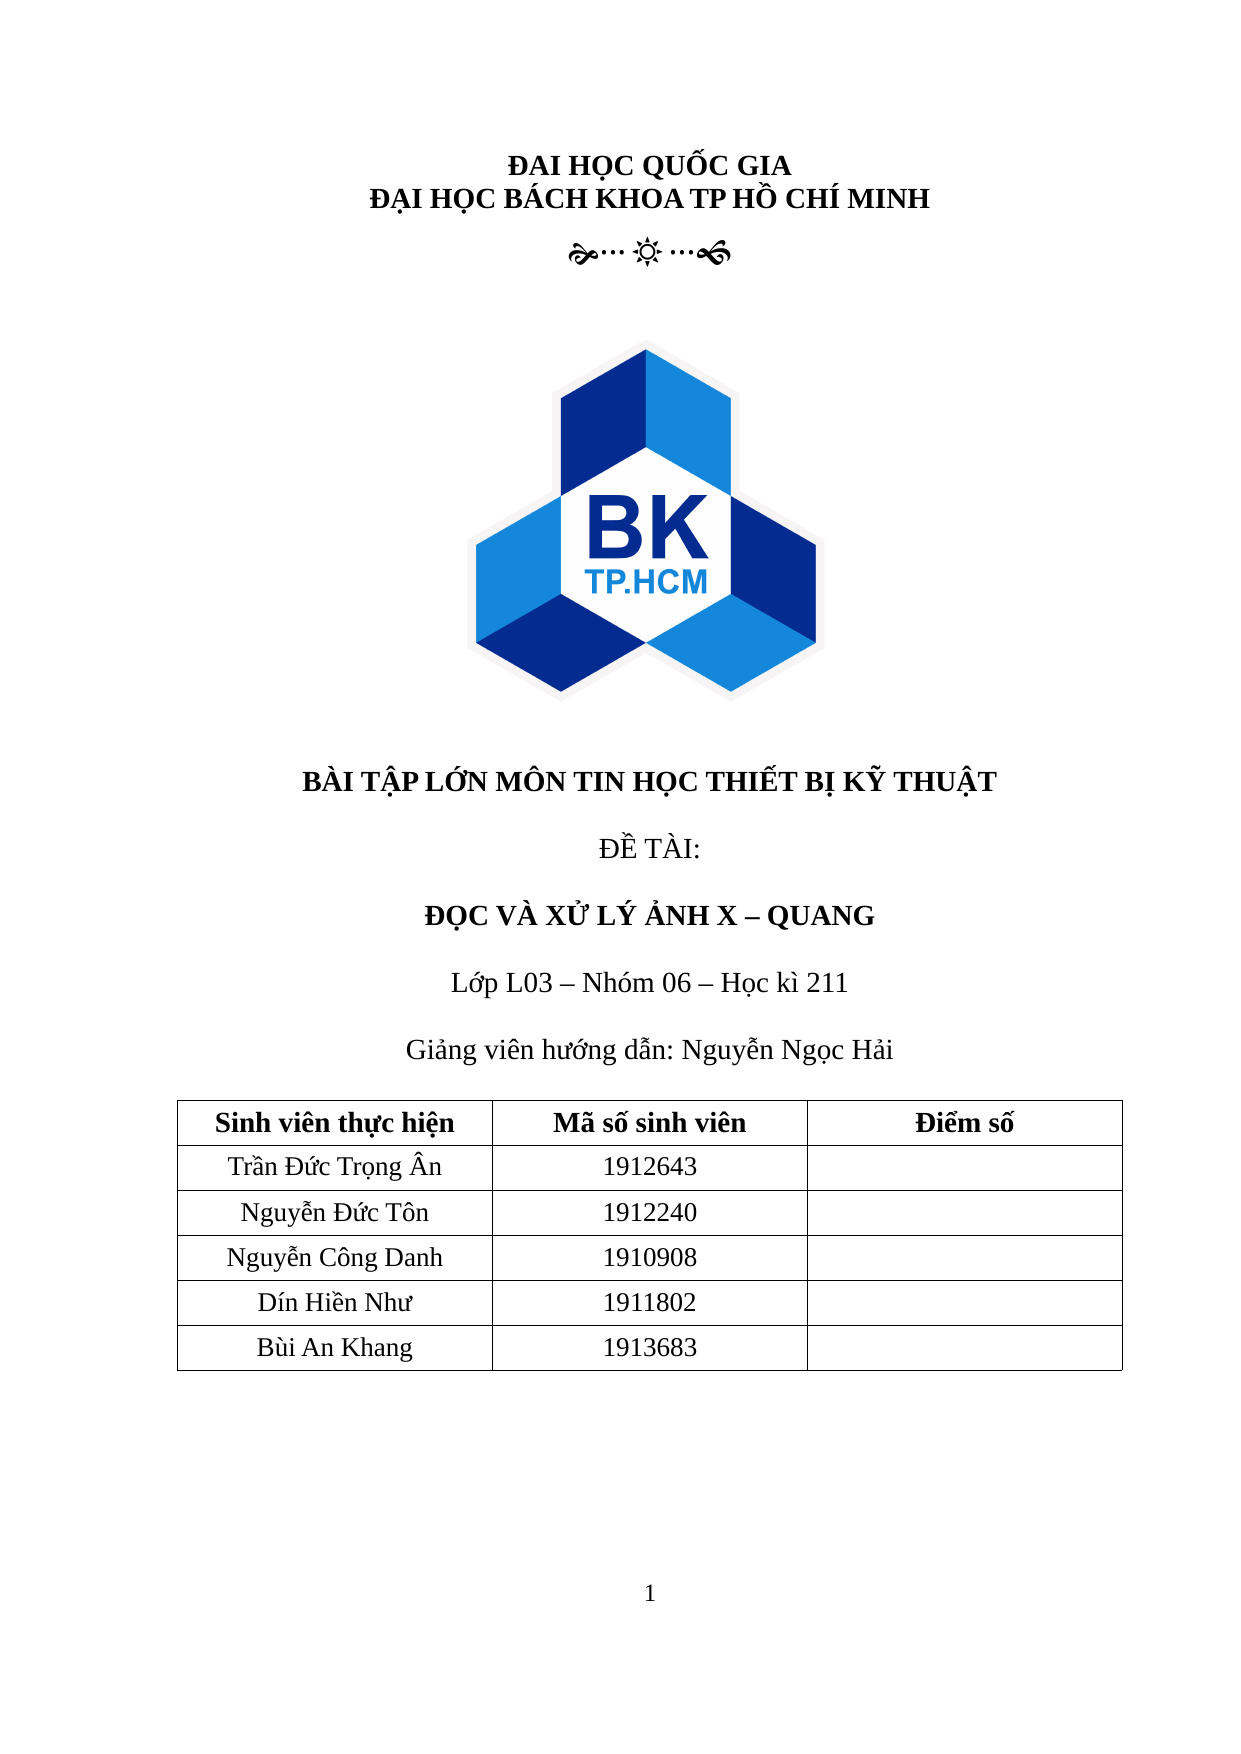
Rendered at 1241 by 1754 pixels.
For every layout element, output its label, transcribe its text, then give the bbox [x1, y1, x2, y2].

table_cell Trần Đức Trọng Ân [178, 1146, 492, 1190]
table_cell Dín Hiền Như [178, 1281, 492, 1325]
text ĐỌC VÀ XỬ LÝ ẢNH X – QUANG [177, 898, 1122, 932]
table_cell 1913683 [493, 1326, 807, 1370]
table_cell [808, 1326, 1122, 1370]
table_cell Bùi An Khang [178, 1326, 492, 1370]
table_cell [808, 1191, 1122, 1235]
table_cell [808, 1236, 1122, 1280]
text Lớp L03 – Nhóm 06 – Học kì 211 [177, 965, 1122, 999]
text BÀI TẬP LỚN MÔN TIN HỌC THIẾT BỊ KỸ THUẬT [177, 283, 1122, 798]
table_header Mã số sinh viên [493, 1101, 807, 1145]
table_header Sinh viên thực hiện [178, 1101, 492, 1145]
text ĐAI HỌC QUỐC GIA [177, 148, 1122, 181]
table_cell 1912643 [493, 1146, 807, 1190]
table_cell [808, 1281, 1122, 1325]
table_cell 1910908 [493, 1236, 807, 1280]
table_cell [808, 1146, 1122, 1190]
table_cell Nguyễn Đức Tôn [178, 1191, 492, 1235]
text 🙞···☼···🙜 [177, 215, 1122, 283]
text ĐẠI HỌC BÁCH KHOA TP HỒ CHÍ MINH [177, 181, 1122, 215]
text Giảng viên hướng dẫn: Nguyễn Ngọc Hải [177, 1032, 1122, 1066]
table_cell 1911802 [493, 1281, 807, 1325]
table_cell Nguyễn Công Danh [178, 1236, 492, 1280]
table_header Điểm số [808, 1101, 1122, 1145]
table_cell 1912240 [493, 1191, 807, 1235]
picture [422, 295, 878, 731]
text ĐỀ TÀI: [177, 831, 1122, 865]
